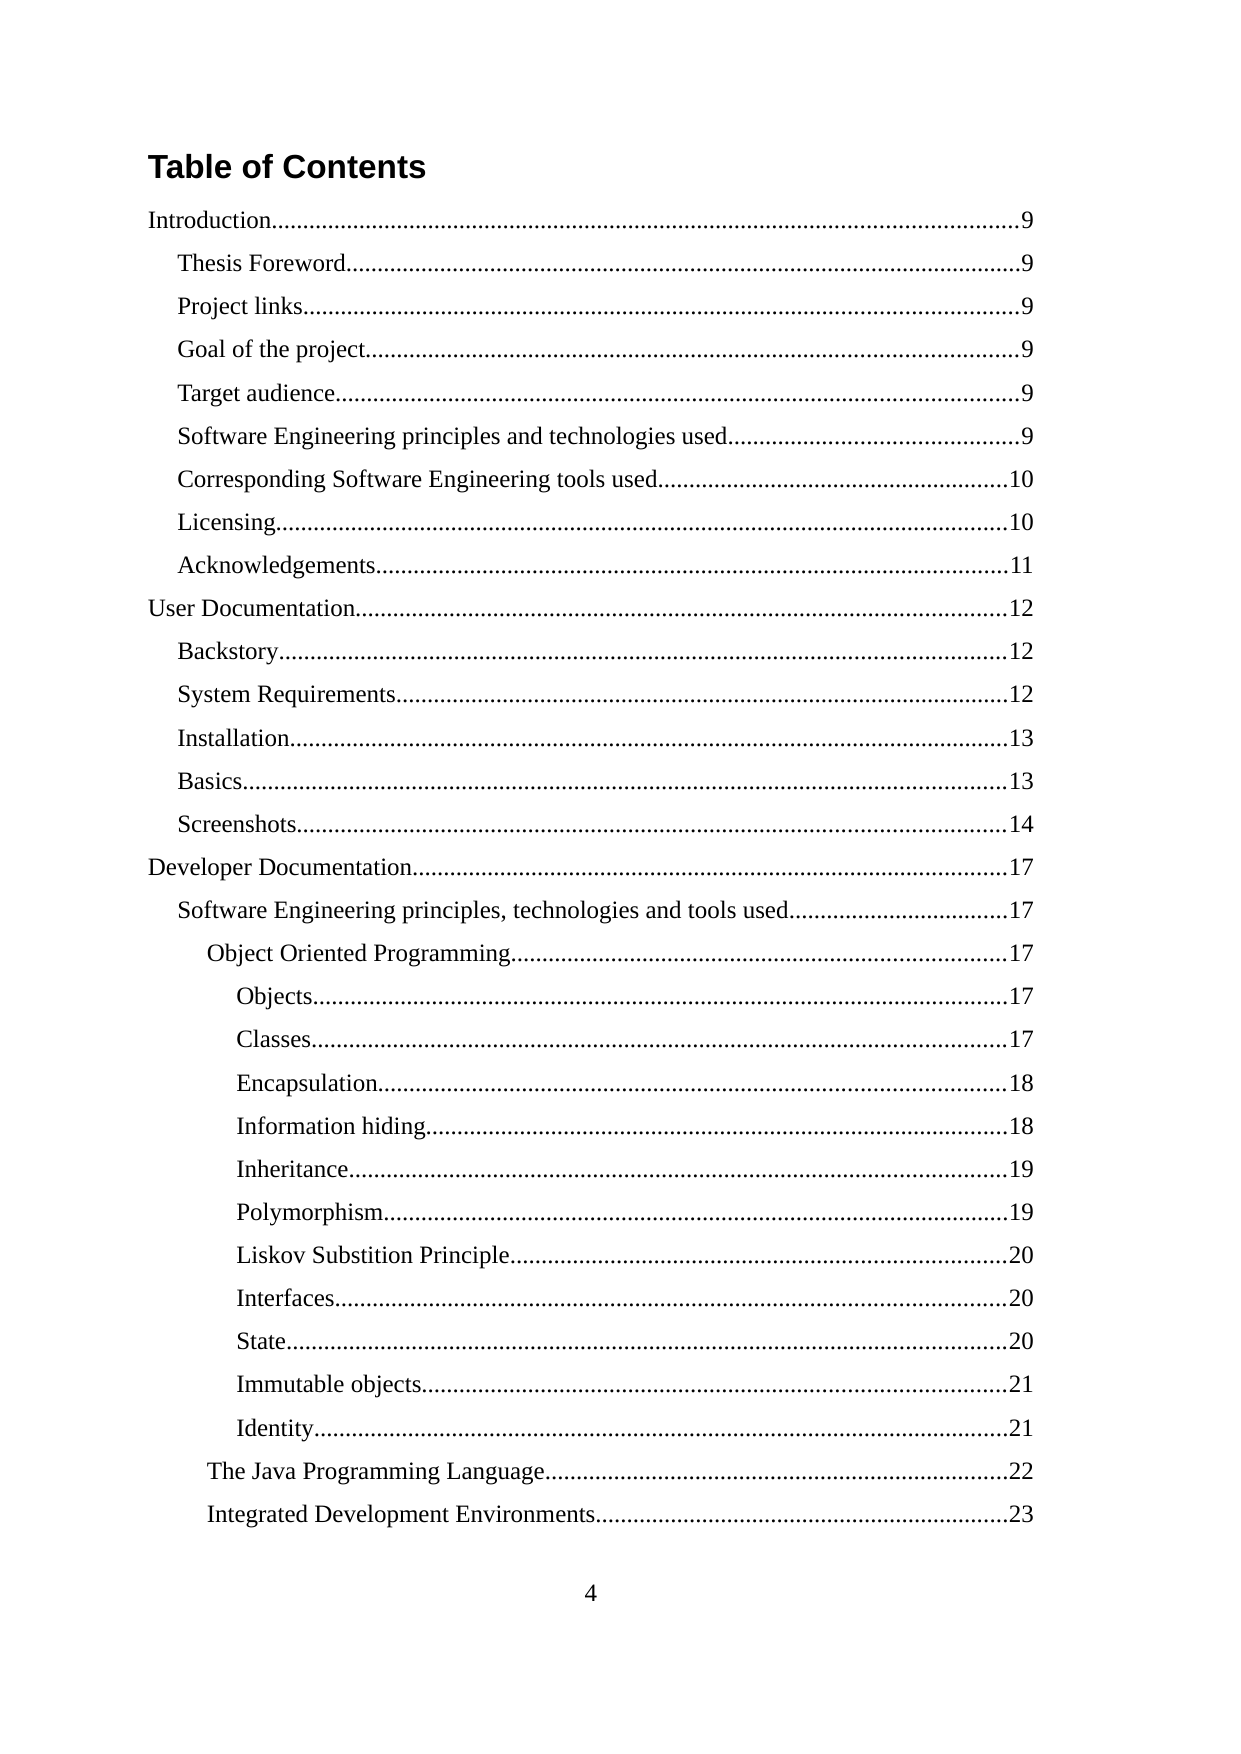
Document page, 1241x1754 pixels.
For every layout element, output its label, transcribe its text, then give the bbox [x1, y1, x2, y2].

subtitle Table of Contents [148, 148, 1033, 186]
text Objects 17 [236, 981, 1033, 1010]
text Object Oriented Programming 17 [207, 938, 1033, 967]
text Polymorphism 19 [236, 1197, 1033, 1226]
text System Requirements 12 [177, 679, 1033, 708]
text Backstory 12 [177, 636, 1033, 665]
text Introduction 9 [148, 205, 1033, 234]
text Licensing 10 [177, 507, 1033, 536]
text Classes 17 [236, 1024, 1033, 1053]
text Screenshots 14 [177, 809, 1033, 838]
text Goal of the project 9 [177, 334, 1033, 363]
text Basics 13 [177, 766, 1033, 794]
text Software Engineering principles, technologies and tools used 17 [177, 895, 1033, 924]
text User Documentation 12 [148, 593, 1033, 622]
text Inheritance 19 [236, 1154, 1033, 1183]
text Integrated Development Environments 23 [207, 1499, 1033, 1528]
text Installation 13 [177, 723, 1033, 751]
text Project links 9 [177, 291, 1033, 320]
text Developer Documentation 17 [148, 852, 1033, 881]
text Acknowledgements 11 [177, 550, 1033, 579]
text State 20 [236, 1326, 1033, 1355]
text Software Engineering principles and technologies used 9 [177, 421, 1033, 449]
text Information hiding 18 [236, 1111, 1033, 1139]
text The Java Programming Language 22 [207, 1456, 1033, 1484]
text Liskov Substition Principle 20 [236, 1240, 1033, 1269]
text Interfaces 20 [236, 1283, 1033, 1312]
text Target audience 9 [177, 378, 1033, 406]
text Immutable objects 21 [236, 1369, 1033, 1398]
text Corresponding Software Engineering tools used 10 [177, 464, 1033, 493]
text Thesis Foreword 9 [177, 248, 1033, 277]
text Identity 21 [236, 1413, 1033, 1441]
text Encapsulation 18 [236, 1068, 1033, 1096]
